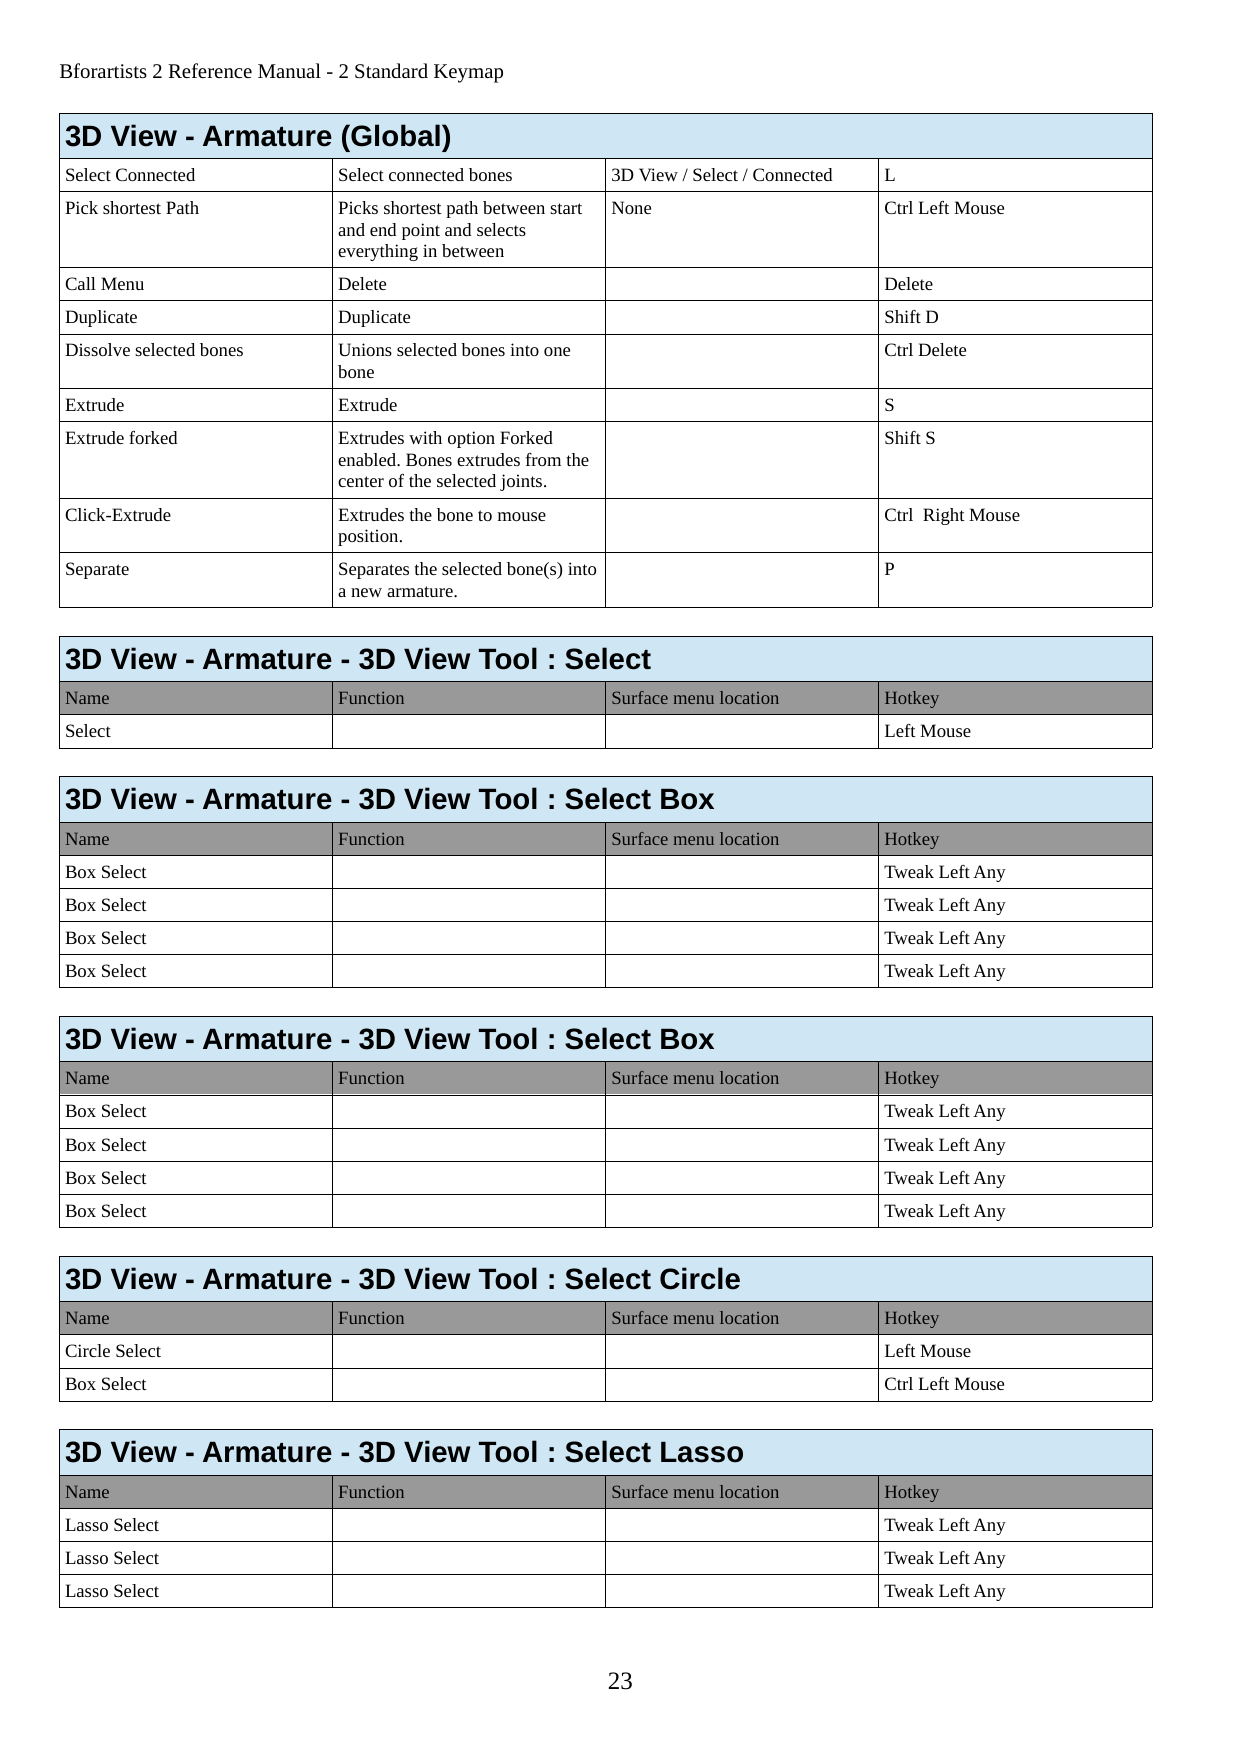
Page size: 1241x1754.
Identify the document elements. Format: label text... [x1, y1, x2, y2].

table_cell Tweak Left Any [879, 1542, 1152, 1574]
table_cell Ctrl Delete [879, 335, 1152, 388]
table_cell Dissolve selected bones [60, 335, 332, 388]
table_cell Tweak Left Any [879, 1096, 1152, 1128]
table_cell Circle Select [60, 1335, 332, 1367]
table_cell Extrudes the bone to mouse position. [333, 499, 605, 552]
table_cell [606, 1096, 878, 1128]
table_cell [606, 335, 878, 388]
table_cell Name [60, 682, 332, 714]
table_cell Select [60, 715, 332, 747]
table_cell 3D View / Select / Connected [606, 159, 878, 191]
table_cell [606, 1575, 878, 1607]
table_cell Duplicate [333, 301, 605, 333]
table_cell Tweak Left Any [879, 889, 1152, 921]
table_cell [606, 268, 878, 300]
table_cell [606, 922, 878, 954]
table_cell [606, 389, 878, 421]
table_cell Pick shortest Path [60, 192, 332, 267]
table_cell Click-Extrude [60, 499, 332, 552]
table_cell Shift D [879, 301, 1152, 333]
table_cell [606, 715, 878, 747]
table_cell Box Select [60, 1162, 332, 1194]
table_cell Box Select [60, 889, 332, 921]
table_cell Surface menu location [606, 1062, 878, 1094]
table_cell [606, 553, 878, 607]
table_cell Extrude [333, 389, 605, 421]
table_cell [333, 1509, 605, 1541]
table_cell Extrudes with option Forked enabled. Bones extrudes from the center of the selected joints. [333, 422, 605, 498]
table_cell Function [333, 682, 605, 714]
table_cell Function [333, 1062, 605, 1094]
table_cell [606, 1195, 878, 1227]
table_cell [606, 1509, 878, 1541]
table_cell Hotkey [879, 682, 1152, 714]
table_cell S [879, 389, 1152, 421]
table_cell [333, 955, 605, 987]
table_cell [606, 1369, 878, 1401]
table_cell [606, 889, 878, 921]
table_cell Box Select [60, 1369, 332, 1401]
table_cell [333, 922, 605, 954]
table_cell [333, 1542, 605, 1574]
table_cell Box Select [60, 955, 332, 987]
table_cell Name [60, 823, 332, 855]
table_cell Hotkey [879, 1476, 1152, 1508]
table_cell Surface menu location [606, 823, 878, 855]
table_cell Tweak Left Any [879, 1129, 1152, 1161]
table_cell Separates the selected bone(s) into a new armature. [333, 553, 605, 607]
table_cell Box Select [60, 1129, 332, 1161]
table_cell [333, 1129, 605, 1161]
table_cell [333, 715, 605, 747]
table_cell Left Mouse [879, 1335, 1152, 1367]
table_cell [606, 1335, 878, 1367]
table_cell Box Select [60, 1195, 332, 1227]
table_cell Select connected bones [333, 159, 605, 191]
table_cell Tweak Left Any [879, 955, 1152, 987]
table_header 3D View - Armature - 3D View Tool : Select Lasso [60, 1430, 1152, 1475]
table_cell Name [60, 1476, 332, 1508]
table_cell L [879, 159, 1152, 191]
table_cell Extrude forked [60, 422, 332, 498]
table_cell [333, 1335, 605, 1367]
table_cell [606, 1162, 878, 1194]
table_header 3D View - Armature (Global) [60, 114, 1152, 158]
table_cell P [879, 553, 1152, 607]
table_cell Tweak Left Any [879, 1575, 1152, 1607]
table_cell [333, 1369, 605, 1401]
table_cell Surface menu location [606, 1476, 878, 1508]
table_cell Extrude [60, 389, 332, 421]
table_cell Box Select [60, 922, 332, 954]
table_cell Lasso Select [60, 1509, 332, 1541]
table_cell Function [333, 1302, 605, 1334]
table_cell Separate [60, 553, 332, 607]
table_cell Name [60, 1062, 332, 1094]
table_cell [333, 1162, 605, 1194]
table_cell Call Menu [60, 268, 332, 300]
table_cell Lasso Select [60, 1542, 332, 1574]
table_cell [333, 1195, 605, 1227]
table_cell Tweak Left Any [879, 1195, 1152, 1227]
table_cell Box Select [60, 856, 332, 888]
table_cell Function [333, 1476, 605, 1508]
table_cell Ctrl Left Mouse [879, 192, 1152, 267]
table_cell Hotkey [879, 1302, 1152, 1334]
table_cell Picks shortest path between start and end point and selects everything in between [333, 192, 605, 267]
table_cell [606, 1129, 878, 1161]
table_cell [606, 301, 878, 333]
table_cell Delete [879, 268, 1152, 300]
table_cell Left Mouse [879, 715, 1152, 747]
table_cell [606, 422, 878, 498]
table_cell Tweak Left Any [879, 1509, 1152, 1541]
table_cell Shift S [879, 422, 1152, 498]
table_cell Tweak Left Any [879, 856, 1152, 888]
table_cell Unions selected bones into one bone [333, 335, 605, 388]
table_cell Ctrl Left Mouse [879, 1369, 1152, 1401]
table_cell [606, 1542, 878, 1574]
table_header 3D View - Armature - 3D View Tool : Select Box [60, 777, 1152, 822]
table_cell [333, 1575, 605, 1607]
table_cell Box Select [60, 1096, 332, 1128]
table_cell [606, 955, 878, 987]
table_cell Hotkey [879, 1062, 1152, 1094]
table_cell [606, 499, 878, 552]
table_cell [333, 889, 605, 921]
table_cell [333, 856, 605, 888]
table_cell [606, 856, 878, 888]
table_header 3D View - Armature - 3D View Tool : Select Circle [60, 1257, 1152, 1301]
table_cell Hotkey [879, 823, 1152, 855]
table_cell Function [333, 823, 605, 855]
table_cell Tweak Left Any [879, 1162, 1152, 1194]
table_header 3D View - Armature - 3D View Tool : Select [60, 637, 1152, 681]
table_cell None [606, 192, 878, 267]
table_cell Surface menu location [606, 682, 878, 714]
table_cell Select Connected [60, 159, 332, 191]
table_cell Delete [333, 268, 605, 300]
table_cell Name [60, 1302, 332, 1334]
table_cell Ctrl Right Mouse [879, 499, 1152, 552]
table_cell Duplicate [60, 301, 332, 333]
table_cell Surface menu location [606, 1302, 878, 1334]
table_cell Lasso Select [60, 1575, 332, 1607]
table_cell [333, 1096, 605, 1128]
table_header 3D View - Armature - 3D View Tool : Select Box [60, 1017, 1152, 1061]
table_cell Tweak Left Any [879, 922, 1152, 954]
